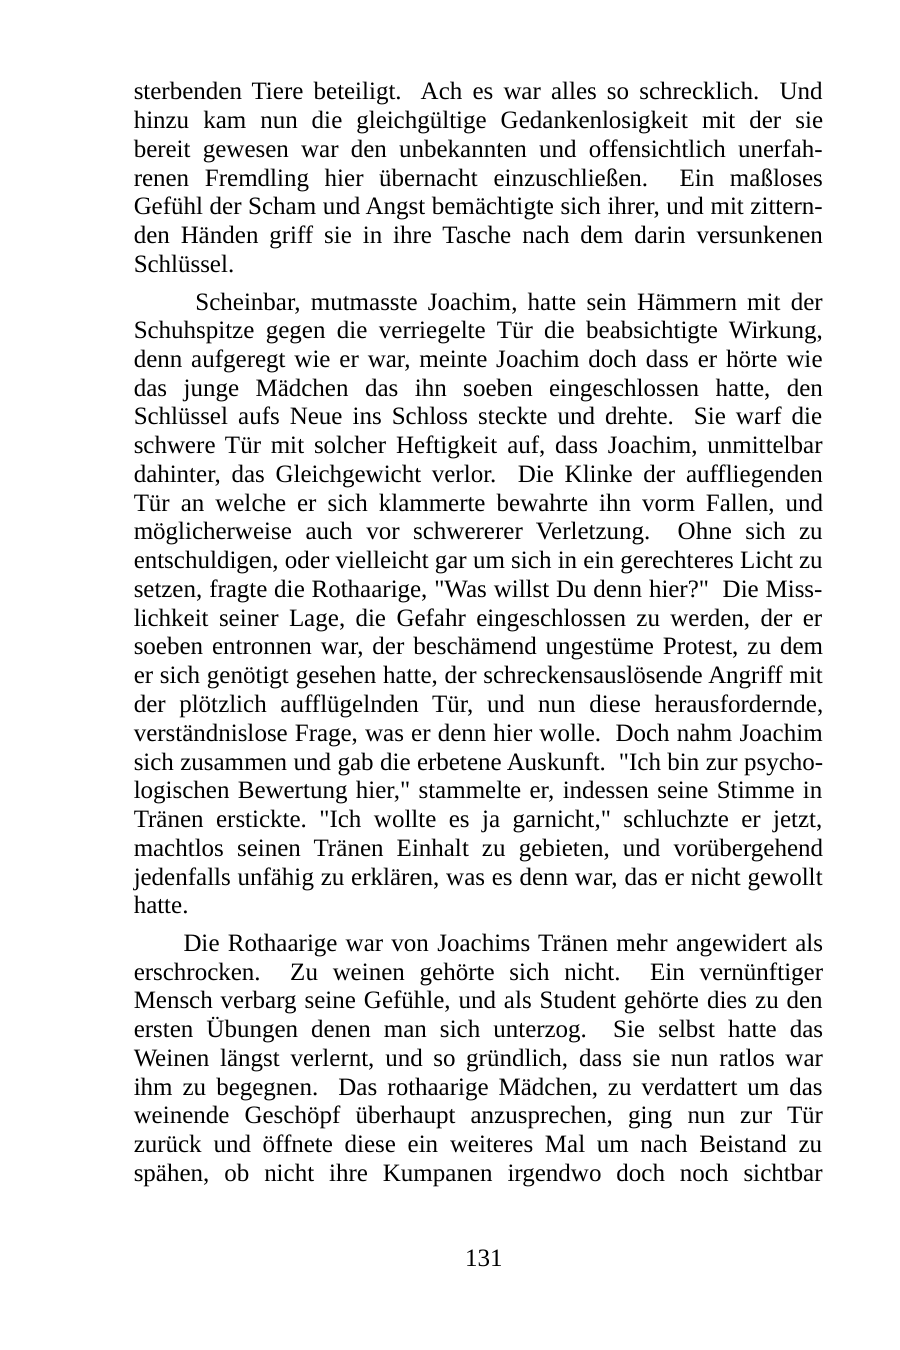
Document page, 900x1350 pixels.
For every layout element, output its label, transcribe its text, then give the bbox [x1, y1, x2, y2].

text sterbenden Tiere beteiligt. Ach es war alles so schrecklich. Und hinzu kam nun die gleichgültige Gedankenlosigkeit mit der sie bereit gewesen war den unbekannten und offensichtlich unerfah-renen Fremdling hier übernacht einzuschließen. Ein maßloses Gefühl der Scham und Angst bemächtigte sich ihrer, und mit zittern-den Händen griff sie in ihre Tasche nach dem darin versunkenen Schlüssel. [133, 76, 823, 278]
text Die Rothaarige war von Joachims Tränen mehr angewidert als erschrocken. Zu weinen gehörte sich nicht. Ein vernünftiger Mensch verbarg seine Gefühle, und als Student gehörte dies zu den ersten Übungen denen man sich unterzog. Sie selbst hatte das Weinen längst verlernt, und so gründlich, dass sie nun ratlos war ihm zu begegnen. Das rothaarige Mädchen, zu verdattert um das weinende Geschöpf überhaupt anzusprechen, ging nun zur Tür zurück und öffnete diese ein weiteres Mal um nach Beistand zu spähen, ob nicht ihre Kumpanen irgendwo doch noch sichtbar [133, 928, 823, 1187]
text Scheinbar, mutmasste Joachim, hatte sein Hämmern mit der Schuhspitze gegen die verriegelte Tür die beabsichtigte Wirkung, denn aufgeregt wie er war, meinte Joachim doch dass er hörte wie das junge Mädchen das ihn soeben eingeschlossen hatte, den Schlüssel aufs Neue ins Schloss steckte und drehte. Sie warf die schwere Tür mit solcher Heftigkeit auf, dass Joachim, unmittelbar dahinter, das Gleichgewicht verlor. Die Klinke der auffliegenden Tür an welche er sich klammerte bewahrte ihn vorm Fallen, und möglicherweise auch vor schwererer Verletzung. Ohne sich zu entschuldigen, oder vielleicht gar um sich in ein gerechteres Licht zu setzen, fragte die Rothaarige, "Was willst Du denn hier?" Die Miss-lichkeit seiner Lage, die Gefahr eingeschlossen zu werden, der er soeben entronnen war, der beschämend ungestüme Protest, zu dem er sich genötigt gesehen hatte, der schreckensauslösende Angriff mit der plötzlich aufflügelnden Tür, und nun diese herausfordernde, verständnislose Frage, was er denn hier wolle. Doch nahm Joachim sich zusammen und gab die erbetene Auskunft. "Ich bin zur psycho-logischen Bewertung hier," stammelte er, indessen seine Stimme in Tränen erstickte. "Ich wollte es ja garnicht," schluchzte er jetzt, machtlos seinen Tränen Einhalt zu gebieten, und vorübergehend jedenfalls unfähig zu erklären, was es denn war, das er nicht gewollt hatte. [133, 287, 823, 919]
